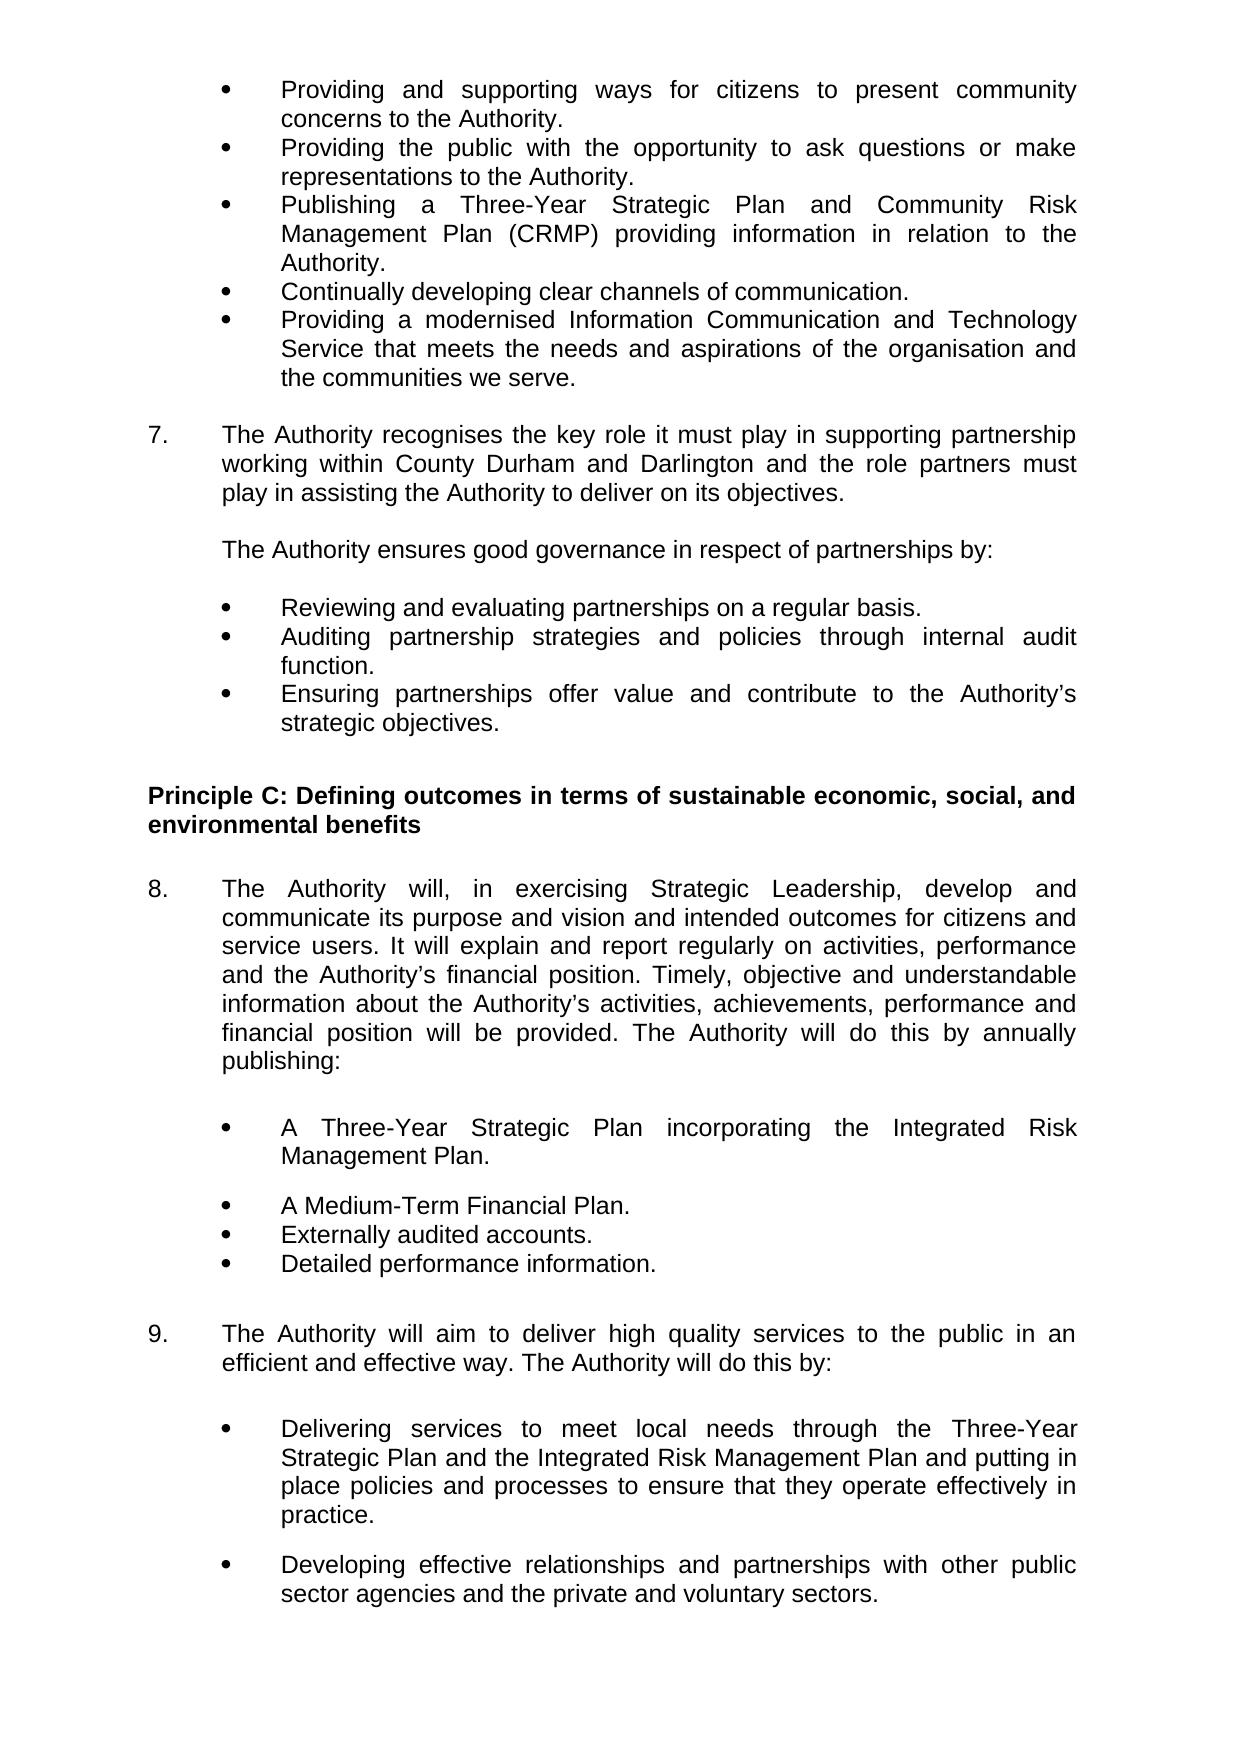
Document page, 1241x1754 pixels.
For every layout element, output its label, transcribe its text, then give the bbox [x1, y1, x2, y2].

list Detailed performance information. [222, 1249, 1078, 1277]
list The Authority will aim to deliver high quality services to the public in an efficient and effective way. The Authority will do this by: [148, 1319, 1078, 1376]
list The Authority will, in exercising Strategic Leadership, develop and communicate its purpose and vision and intended outcomes for citizens and service users. It will explain and report regularly on activities, performance and the Authority’s financial position. Timely, objective and understandable information about the Authority’s activities, achievements, performance and financial position will be provided. The Authority will do this by annually publishing: [148, 874, 1078, 1075]
list Providing the public with the opportunity to ask questions or make representations to the Authority. [222, 133, 1078, 190]
list Ensuring partnerships offer value and contribute to the Authority’s strategic objectives. [222, 679, 1078, 737]
subtitle Principle C: Defining outcomes in terms of sustainable economic, social, and environmental benefits [148, 781, 1078, 839]
list Externally audited accounts. [222, 1220, 1078, 1249]
list Developing effective relationships and partnerships with other public sector agencies and the private and voluntary sectors. [222, 1550, 1078, 1607]
text The Authority ensures good governance in respect of partnerships by: [148, 536, 1078, 564]
list Providing and supporting ways for citizens to present community concerns to the Authority. [222, 75, 1078, 133]
list A Medium-Term Financial Plan. [222, 1191, 1078, 1220]
list Delivering services to meet local needs through the Three-Year Strategic Plan and the Integrated Risk Management Plan and putting in place policies and processes to ensure that they operate effectively in practice. [222, 1414, 1078, 1529]
list Auditing partnership strategies and policies through internal audit function. [222, 622, 1078, 679]
list Publishing a Three-Year Strategic Plan and Community Risk Management Plan (CRMP) providing information in relation to the Authority. [222, 190, 1078, 277]
list A Three-Year Strategic Plan incorporating the Integrated Risk Management Plan. [222, 1112, 1078, 1170]
list Reviewing and evaluating partnerships on a regular basis. [222, 593, 1078, 622]
list Providing a modernised Information Communication and Technology Service that meets the needs and aspirations of the organisation and the communities we serve. [222, 305, 1078, 392]
list Continually developing clear channels of communication. [222, 277, 1078, 305]
list The Authority recognises the key role it must play in supporting partnership working within County Durham and Darlington and the role partners must play in assisting the Authority to deliver on its objectives. [148, 421, 1078, 507]
